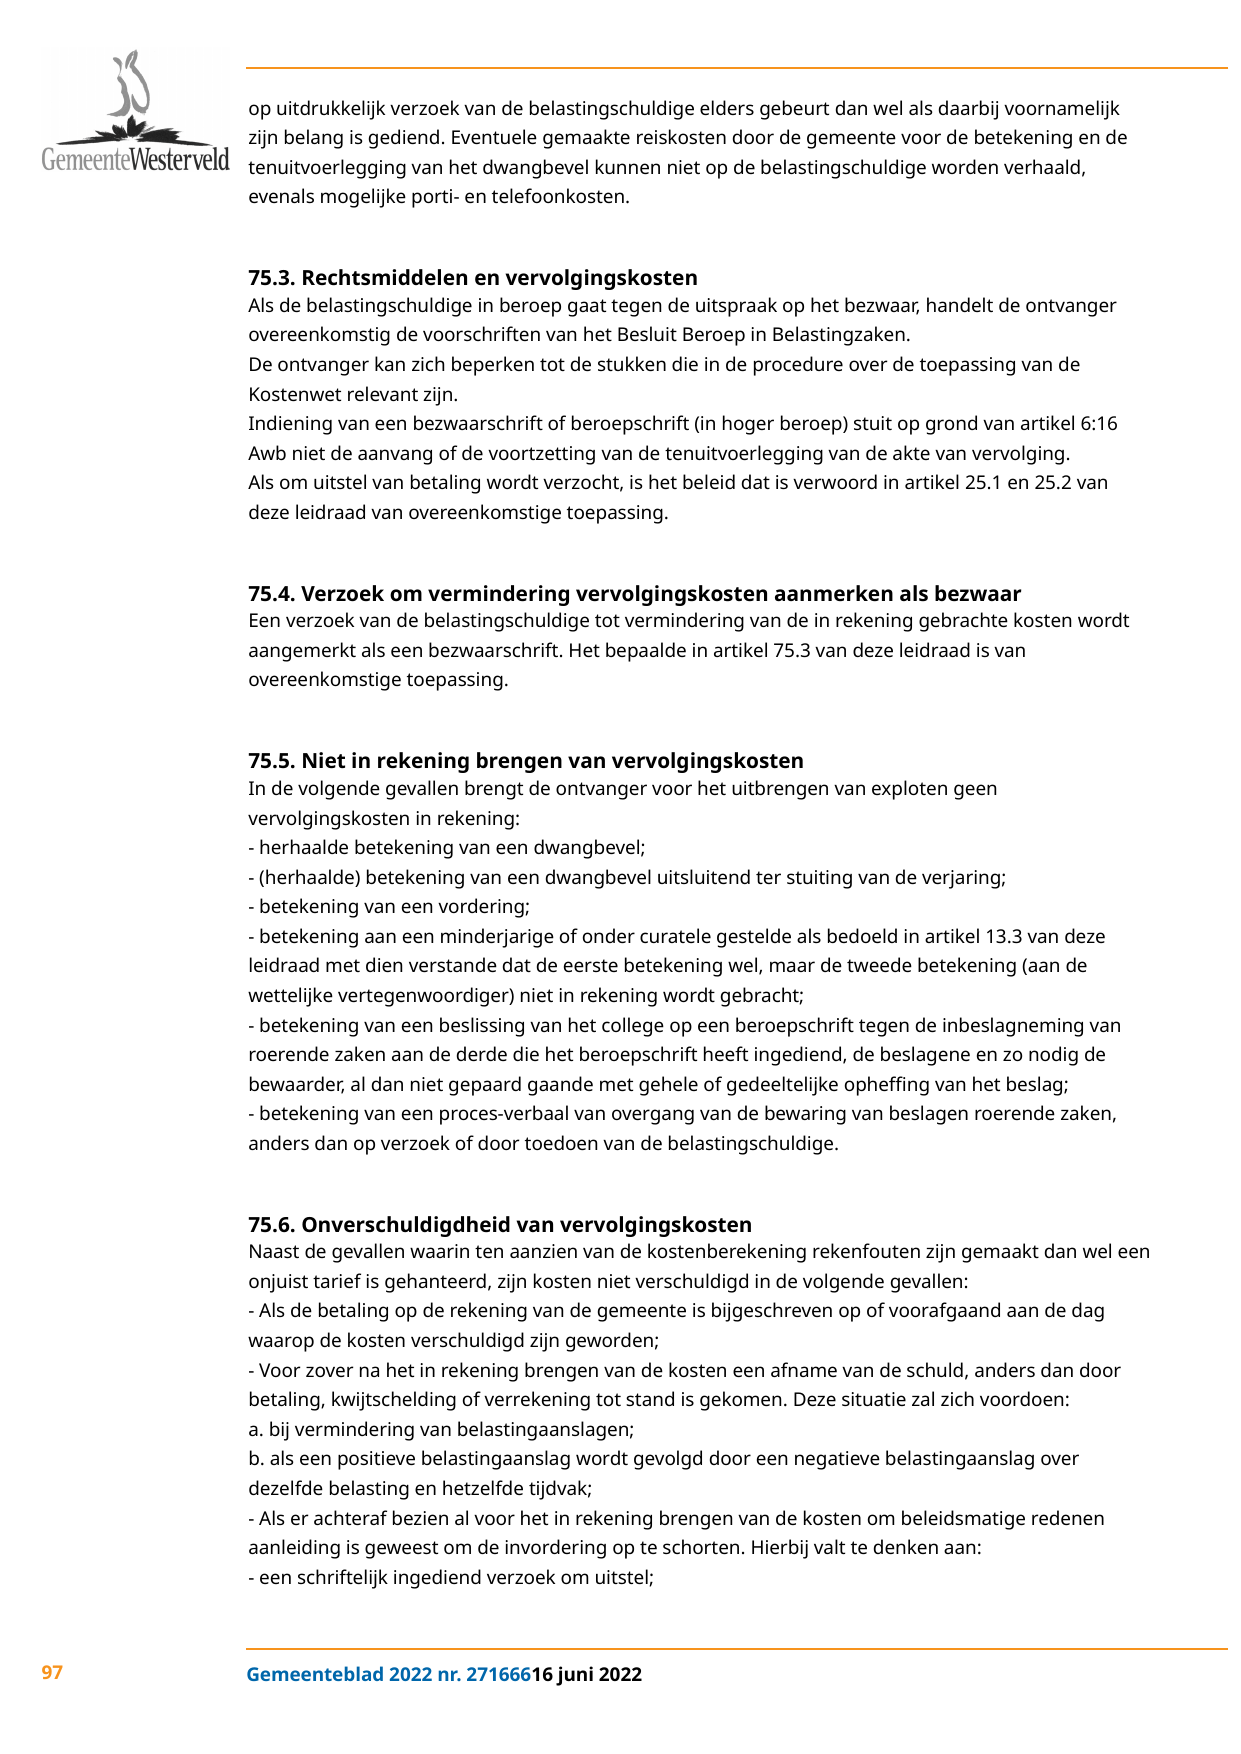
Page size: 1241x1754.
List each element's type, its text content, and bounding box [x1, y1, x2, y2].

text Naast de gevallen waarin ten aanzien van de kostenberekening rekenfouten zijn gemaakt dan wel een onjuist tarief is gehanteerd, zijn kosten niet verschuldigd in de volgende gevallen: [248, 1238, 1152, 1294]
text - herhaalde betekening van een dwangbevel; [248, 834, 1152, 860]
text 75.6. Onverschuldigdheid van vervolgingskosten [248, 1210, 1152, 1238]
text - Voor zover na het in rekening brengen van de kosten een afname van de schuld, anders dan door betaling, kwijtschelding of verrekening tot stand is gekomen. Deze situatie zal zich voordoen: [248, 1357, 1152, 1412]
text - Als de betaling op de rekening van de gemeente is bijgeschreven op of voorafgaand aan de dag waarop de kosten verschuldigd zijn geworden; [248, 1298, 1152, 1353]
text In de volgende gevallen brengt de ontvanger voor het uitbrengen van exploten geen vervolgingskosten in rekening: [248, 775, 1152, 830]
text - (herhaalde) betekening van een dwangbevel uitsluitend ter stuiting van de verjaring; [248, 864, 1152, 889]
text Als de belastingschuldige in beroep gaat tegen de uitspraak op het bezwaar, handelt de ontvanger overeenkomstig de voorschriften van het Besluit Beroep in Belastingzaken. [248, 292, 1152, 347]
text - betekening van een beslissing van het college op een beroepschrift tegen de inbeslagneming van roerende zaken aan de derde die het beroepschrift heeft ingediend, de beslagene en zo nodig de bewaarder, al dan niet gepaard gaande met gehele of gedeeltelijke opheffing van het beslag; [248, 1012, 1152, 1097]
text a. bij vermindering van belastingaanslagen; [248, 1416, 1152, 1442]
text - een schriftelijk ingediend verzoek om uitstel; [248, 1564, 1152, 1590]
picture [41, 47, 231, 172]
text - betekening van een proces-verbaal van overgang van de bewaring van beslagen roerende zaken, anders dan op verzoek of door toedoen van de belastingschuldige. [248, 1101, 1152, 1156]
text - betekening aan een minderjarige of onder curatele gestelde als bedoeld in artikel 13.3 van deze leidraad met dien verstande dat de eerste betekening wel, maar de tweede betekening (aan de wettelijke vertegenwoordiger) niet in rekening wordt gebracht; [248, 923, 1152, 1008]
text 75.4. Verzoek om vermindering vervolgingskosten aanmerken als bezwaar [248, 579, 1152, 607]
text - betekening van een vordering; [248, 893, 1152, 919]
text 75.3. Rechtsmiddelen en vervolgingskosten [248, 263, 1152, 292]
text Als om uitstel van betaling wordt verzocht, is het beleid dat is verwoord in artikel 25.1 en 25.2 van deze leidraad van overeenkomstige toepassing. [248, 469, 1152, 525]
text Een verzoek van de belastingschuldige tot vermindering van de in rekening gebrachte kosten wordt aangemerkt als een bezwaarschrift. Het bepaalde in artikel 75.3 van deze leidraad is van overeenkomstige toepassing. [248, 607, 1152, 692]
text - Als er achteraf bezien al voor het in rekening brengen van de kosten om beleidsmatige redenen aanleiding is geweest om de invordering op te schorten. Hierbij valt te denken aan: [248, 1505, 1152, 1560]
text op uitdrukkelijk verzoek van de belastingschuldige elders gebeurt dan wel als daarbij voornamelijk zijn belang is gediend. Eventuele gemaakte reiskosten door de gemeente voor de betekening en de tenuitvoerlegging van het dwangbevel kunnen niet op de belastingschuldige worden verhaald, evenals mogelijke porti- en telefoonkosten. [248, 95, 1152, 209]
text 75.5. Niet in rekening brengen van vervolgingskosten [248, 747, 1152, 775]
text De ontvanger kan zich beperken tot de stukken die in de procedure over de toepassing van de Kostenwet relevant zijn. [248, 351, 1152, 406]
text Indiening van een bezwaarschrift of beroepschrift (in hoger beroep) stuit op grond van artikel 6:16 Awb niet de aanvang of de voortzetting van de tenuitvoerlegging van de akte van vervolging. [248, 410, 1152, 466]
text b. als een positieve belastingaanslag wordt gevolgd door een negatieve belastingaanslag over dezelfde belasting en hetzelfde tijdvak; [248, 1446, 1152, 1501]
